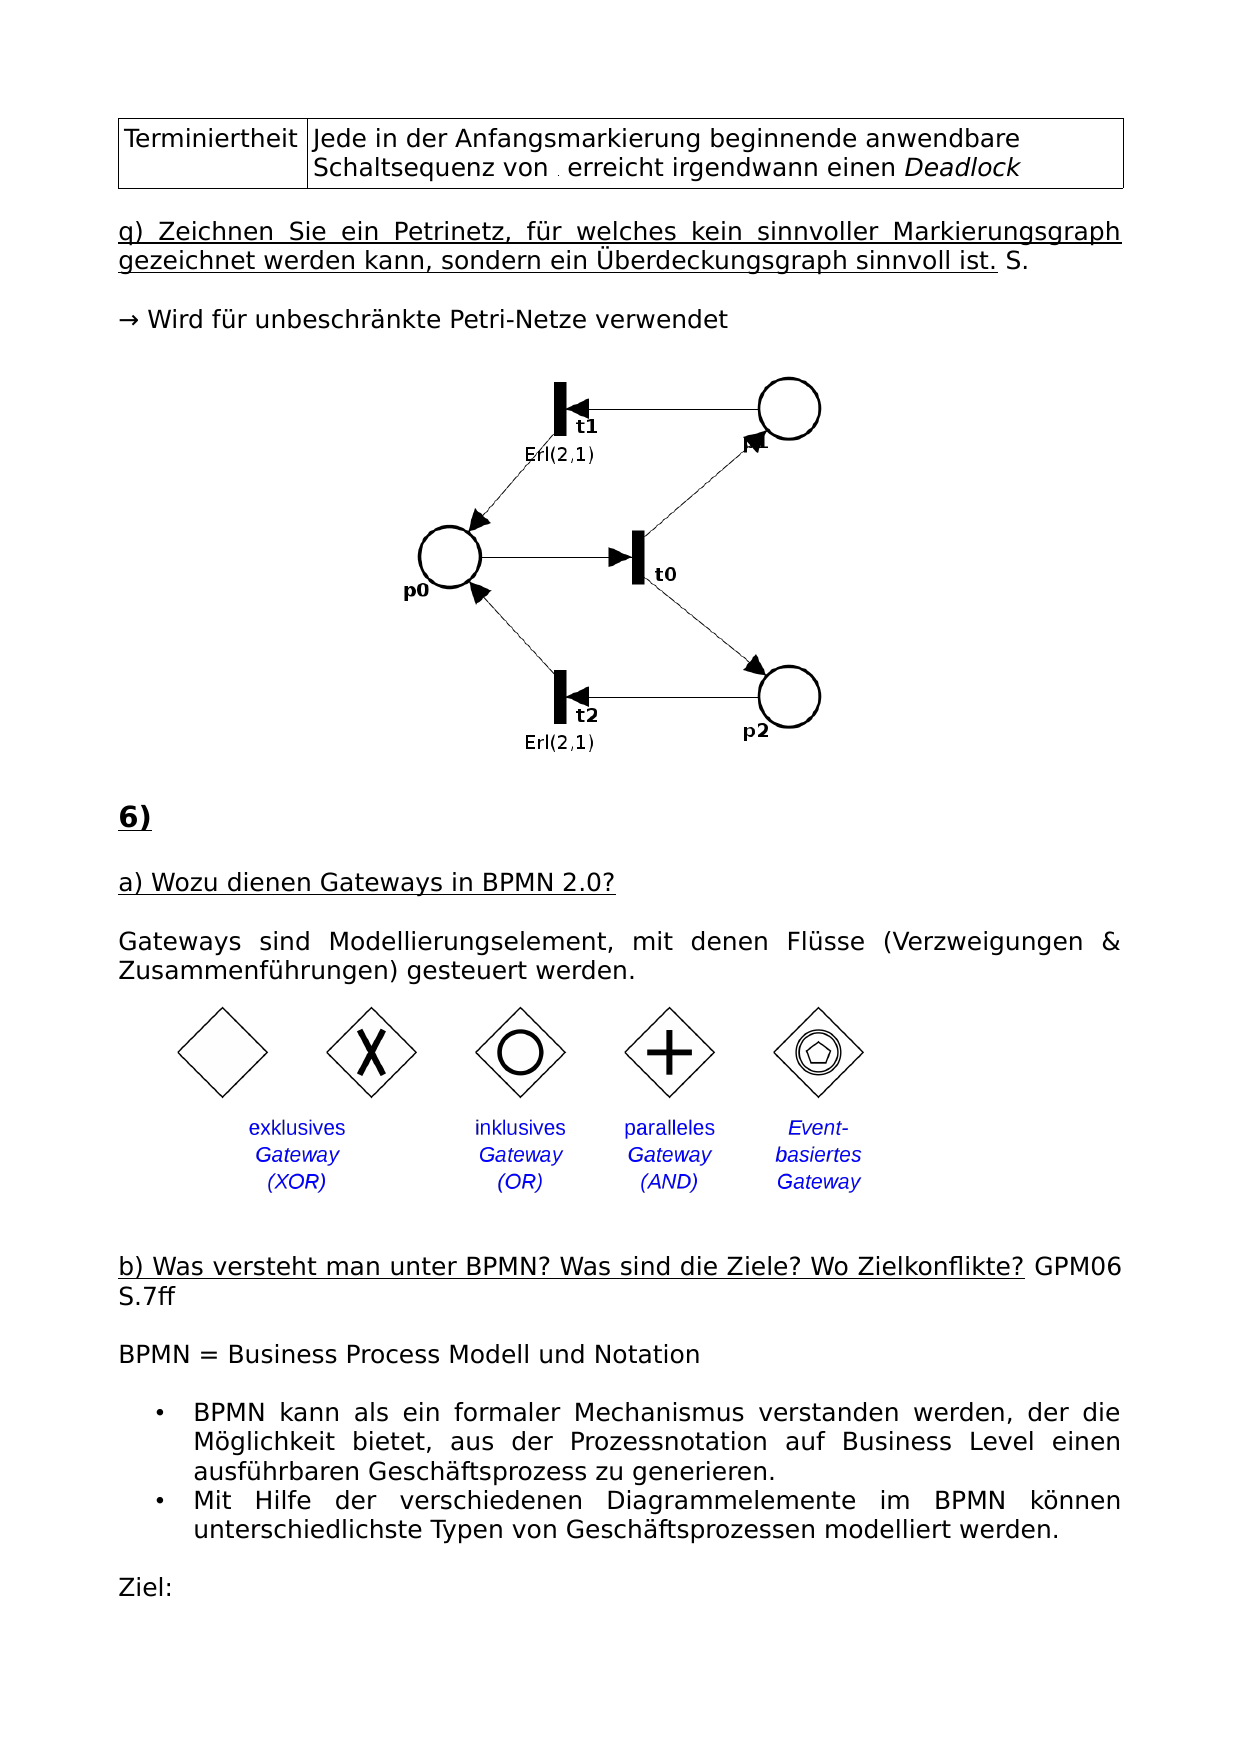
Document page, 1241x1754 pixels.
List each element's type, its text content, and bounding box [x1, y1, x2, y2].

text gezeichnet werden kann, sondern ein Überdeckungsgraph sinnvoll ist. S. [118, 244, 1122, 276]
text BPMN = Business Process Modell und Notation [118, 1340, 1122, 1369]
text → Wird für unbeschränkte Petri-Netze verwendet [118, 305, 1122, 334]
list BPMN kann als ein formaler Mechanismus verstanden werden, der die Möglichkeit bietet, aus der Prozessnotation auf Business Level einen ausführbaren Geschäftsprozess zu generieren. [156, 1398, 1122, 1486]
table_cell Terminiertheit [119, 119, 307, 188]
text Ziel: [118, 1573, 1122, 1603]
table_cell Jede in der Anfangsmarkierung beginnende anwendbare Schaltsequenz von erreicht irgendwann einen Deadlock [308, 119, 1123, 188]
picture [118, 985, 1012, 1224]
text a) Wozu dienen Gateways in BPMN 2.0? [118, 868, 1122, 898]
text 6) [118, 801, 1122, 834]
list Mit Hilfe der verschiedenen Diagrammelemente im BPMN können unterschiedlichste Typen von Geschäftsprozessen modelliert werden. [156, 1486, 1122, 1544]
picture [386, 363, 855, 771]
text Gateways sind Modellierungselement, mit denen Flüsse (Verzweigungen & Zusammenführungen) gesteuert werden. [118, 927, 1122, 985]
text b) Was versteht man unter BPMN? Was sind die Ziele? Wo Zielkonflikte? GPM06 S.7ff [118, 1253, 1122, 1311]
text q) Zeichnen Sie ein Petrinetz, für welches kein sinnvoller Markierungsgraph [118, 217, 1122, 242]
